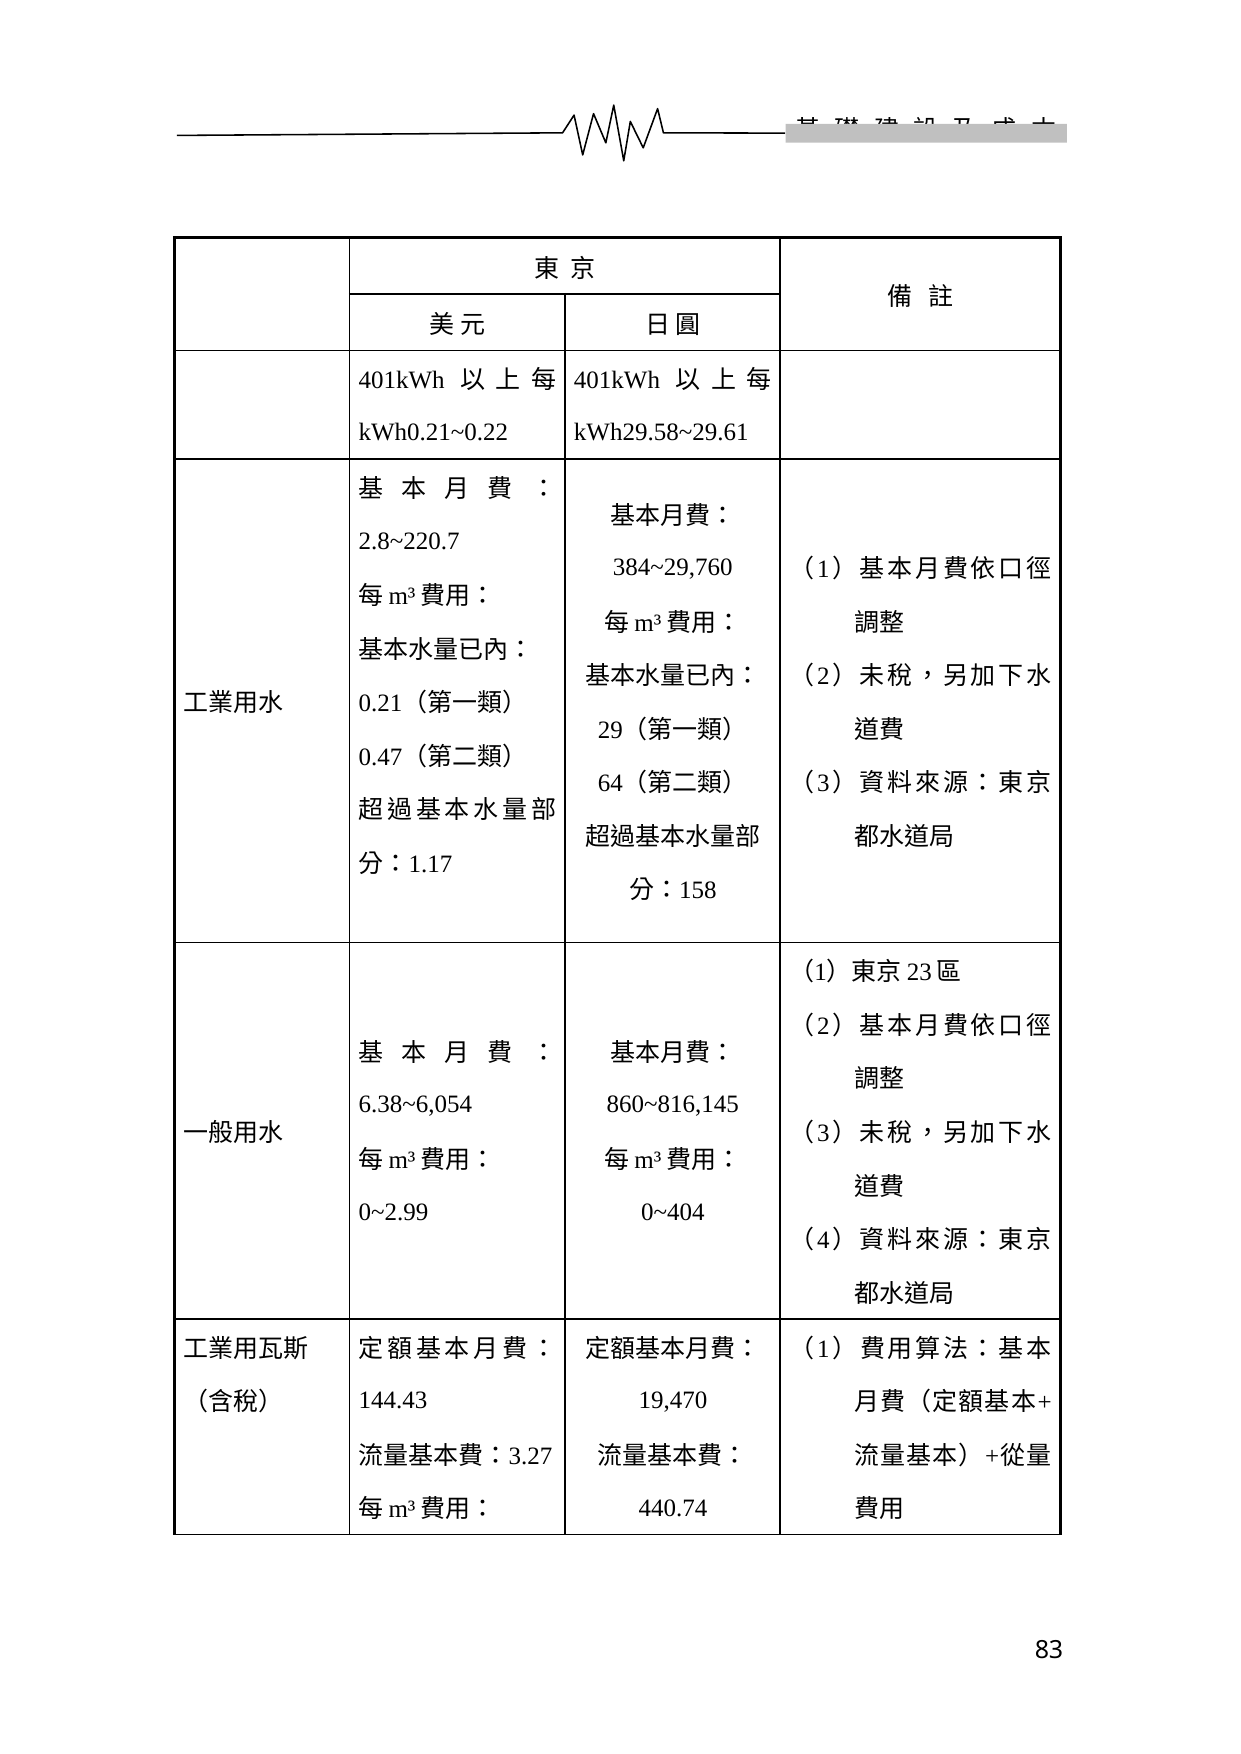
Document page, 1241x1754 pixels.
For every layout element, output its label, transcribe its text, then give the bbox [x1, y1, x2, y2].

table_cell [176, 351, 349, 458]
table_cell 基本月費： 860~816,145 每m³費用： 0~404 [566, 943, 779, 1318]
table_cell 401kWh以上每kWh0.21~0.22 [350, 351, 564, 458]
table_cell 定額基本月費：19,470 流量基本費：440.74 [566, 1320, 779, 1534]
table_header 備 註 [781, 239, 1059, 349]
table_cell 基本月費：2.8~220.7 每m³費用： 基本水量已內： 0.21（第一類） 0.47（第二類） 超過基本水量部分：1.17 [350, 460, 564, 942]
table_header 東 京 [350, 239, 779, 293]
table_cell 基本月費：6.38~6,054 每m³費用： 0~2.99 [350, 943, 564, 1318]
table_cell 工業用瓦斯 （含稅） [176, 1320, 349, 1534]
table_cell 日 圓 [566, 295, 779, 349]
table_cell （1）基本月費依口徑調整 （2）未稅，另加下水道費 （3）資料來源：東京都水道局 [781, 460, 1059, 942]
table_header [176, 239, 349, 349]
table_cell 美 元 [350, 295, 564, 349]
table_cell 基本月費：384~29,760 每m³費用： 基本水量已內： 29（第一類） 64（第二類） 超過基本水量部分：158 [566, 460, 779, 942]
table_cell 定額基本月費：144.43 流量基本費：3.27 每m³費用： [350, 1320, 564, 1534]
table_cell （1）費用算法：基本月費（定額基本+流量基本）+從量費用 [781, 1320, 1059, 1534]
table_cell [781, 351, 1059, 458]
table_cell 一般用水 [176, 943, 349, 1318]
table_cell 工業用水 [176, 460, 349, 942]
table_cell 401kWh以上每kWh29.58~29.61 [566, 351, 779, 458]
table_cell （1）東京23區 （2）基本月費依口徑調整 （3）未稅，另加下水道費 （4）資料來源：東京都水道局 [781, 943, 1059, 1318]
